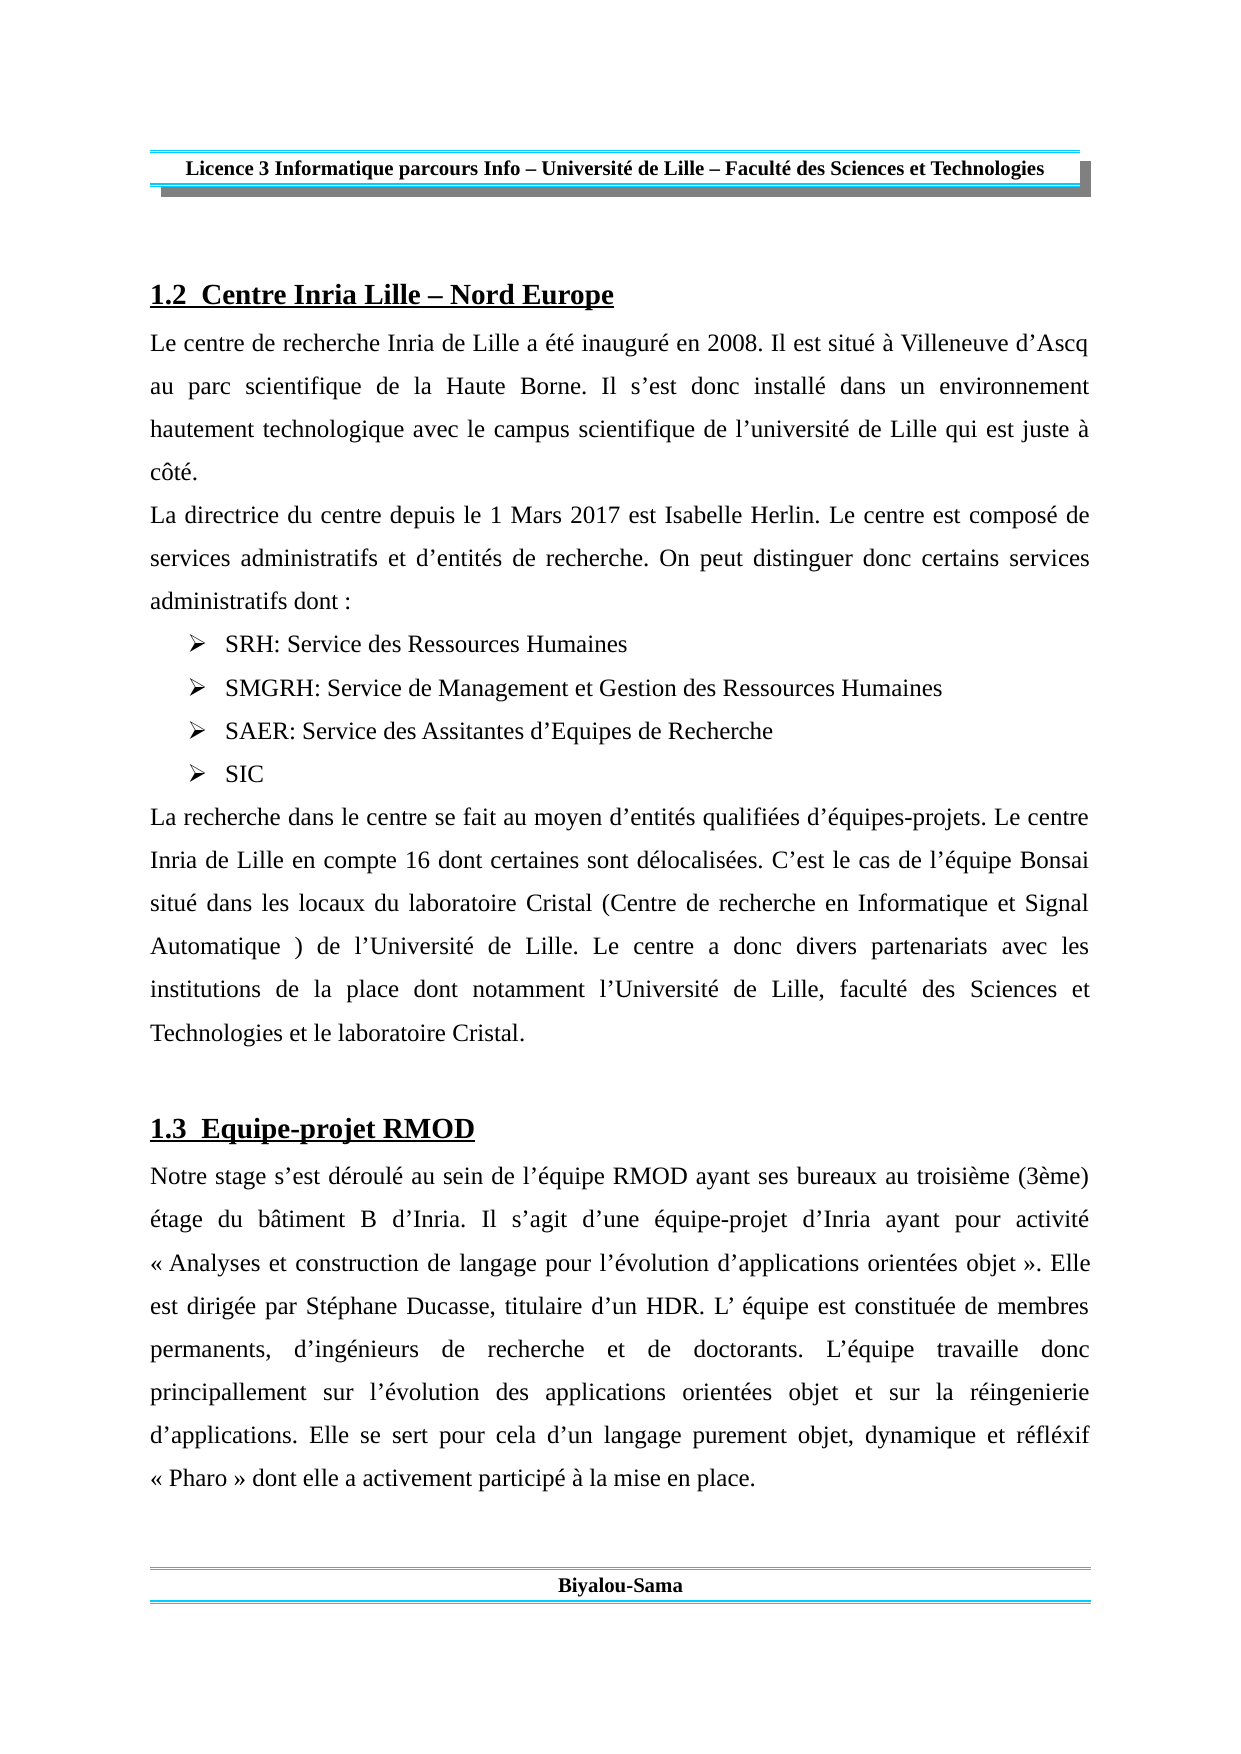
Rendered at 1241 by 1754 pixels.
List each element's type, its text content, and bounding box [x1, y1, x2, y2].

list SRH: Service des Ressources Humaines [187, 629, 1091, 658]
text Le centre de recherche Inria de Lille a été inauguré en 2008. Il est situé à Villeneuve d’Ascq au parc scientifique de la Haute Borne. Il s’est donc installé dans un environnement hautement technologique avec le campus scientifique de l’université de Lille qui est juste à côté. [150, 328, 1091, 486]
text La recherche dans le centre se fait au moyen d’entités qualifiées d’équipes-projets. Le centre Inria de Lille en compte 16 dont certaines sont délocalisées. C’est le cas de l’équipe Bonsai situé dans les locaux du laboratoire Cristal (Centre de recherche en Informatique et Signal Automatique ) de l’Université de Lille. Le centre a donc divers partenariats avec les institutions de la place dont notamment l’Université de Lille, faculté des Sciences et Technologies et le laboratoire Cristal. [150, 802, 1091, 1046]
text Notre stage s’est déroulé au sein de l’équipe RMOD ayant ses bureaux au troisième (3ème) étage du bâtiment B d’Inria. Il s’agit d’une équipe-projet d’Inria ayant pour activité « Analyses et construction de langage pour l’évolution d’applications orientées objet ». Elle est dirigée par Stéphane Ducasse, titulaire d’un HDR. L’ équipe est constituée de membres permanents, d’ingénieurs de recherche et de doctorants. L’équipe travaille donc principallement sur l’évolution des applications orientées objet et sur la réingenierie d’applications. Elle se sert pour cela d’un langage purement objet, dynamique et réfléxif « Pharo » dont elle a activement participé à la mise en place. [150, 1161, 1091, 1492]
list SIC [187, 759, 1091, 788]
text 1.2 Centre Inria Lille – Nord Europe [150, 277, 1091, 311]
list SMGRH: Service de Management et Gestion des Ressources Humaines [187, 673, 1091, 701]
text 1.3 Equipe-projet RMOD [150, 1111, 1091, 1145]
list SAER: Service des Assitantes d’Equipes de Recherche [187, 716, 1091, 744]
text La directrice du centre depuis le 1 Mars 2017 est Isabelle Herlin. Le centre est composé de services administratifs et d’entités de recherche. On peut distinguer donc certains services administratifs dont : [150, 500, 1091, 615]
